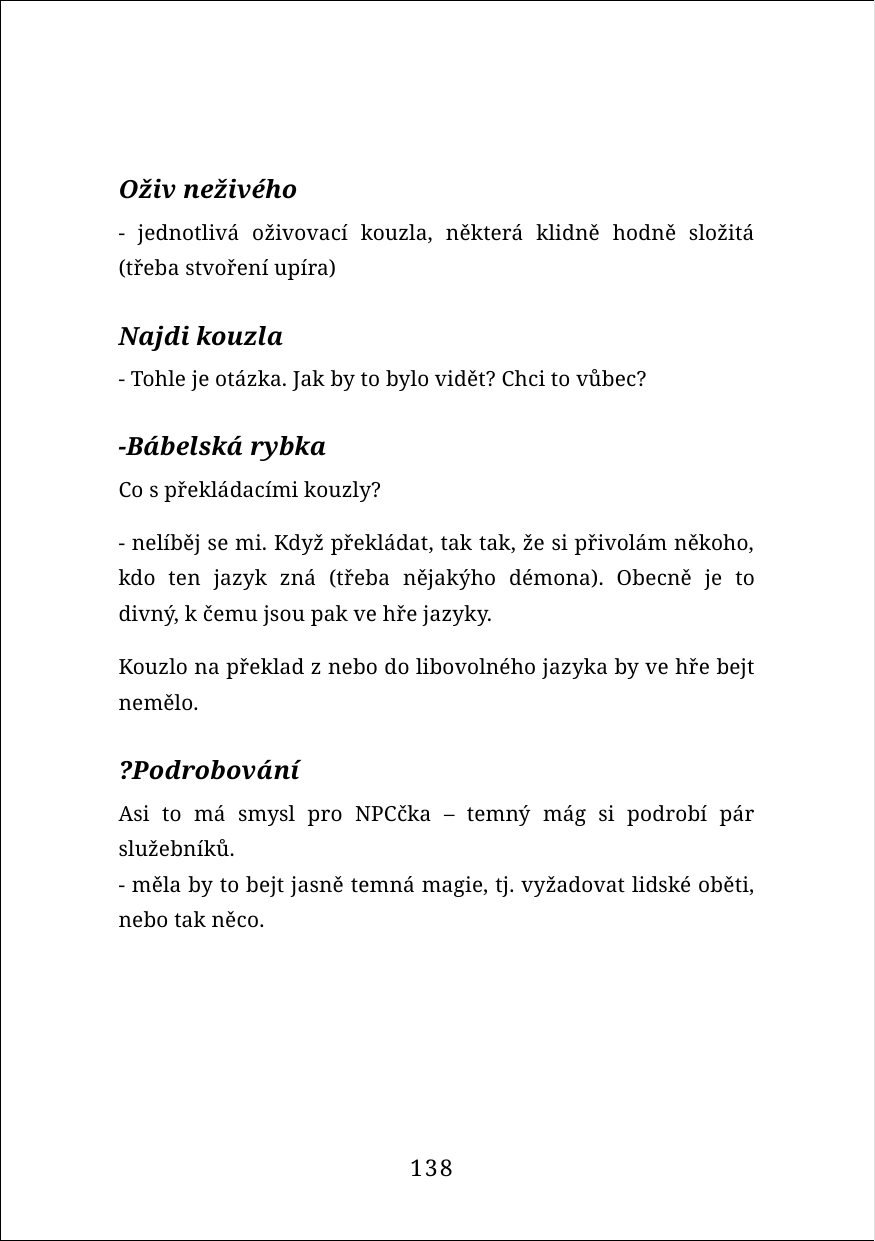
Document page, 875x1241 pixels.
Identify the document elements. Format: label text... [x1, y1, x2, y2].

text - jednotlivá oživovací kouzla, některá klidně hodně složitá (třeba stvoření upíra) [118, 218, 756, 282]
subtitle Oživ neživého [118, 172, 756, 206]
subtitle Najdi kouzla [118, 318, 756, 352]
subtitle ?Podrobování [118, 753, 756, 787]
text - nelíběj se mi. Když překládat, tak tak, že si přivolám někoho, kdo ten jazyk zná (třeba nějakýho démona). Obecně je to divný, k čemu jsou pak ve hře jazyky. [118, 528, 756, 627]
text Co s překládacími kouzly? [118, 475, 756, 503]
text Asi to má smysl pro NPCčka – temný mág si podrobí pár služebníků. - měla by to bejt jasně temná magie, tj. vyžadovat lidské oběti, nebo tak něco. [118, 799, 756, 934]
subtitle -Bábelská rybka [118, 429, 756, 463]
text Kouzlo na překlad z nebo do libovolného jazyka by ve hře bejt nemělo. [118, 652, 756, 716]
text - Tohle je otázka. Jak by to bylo vidět? Chci to vůbec? [118, 364, 756, 392]
